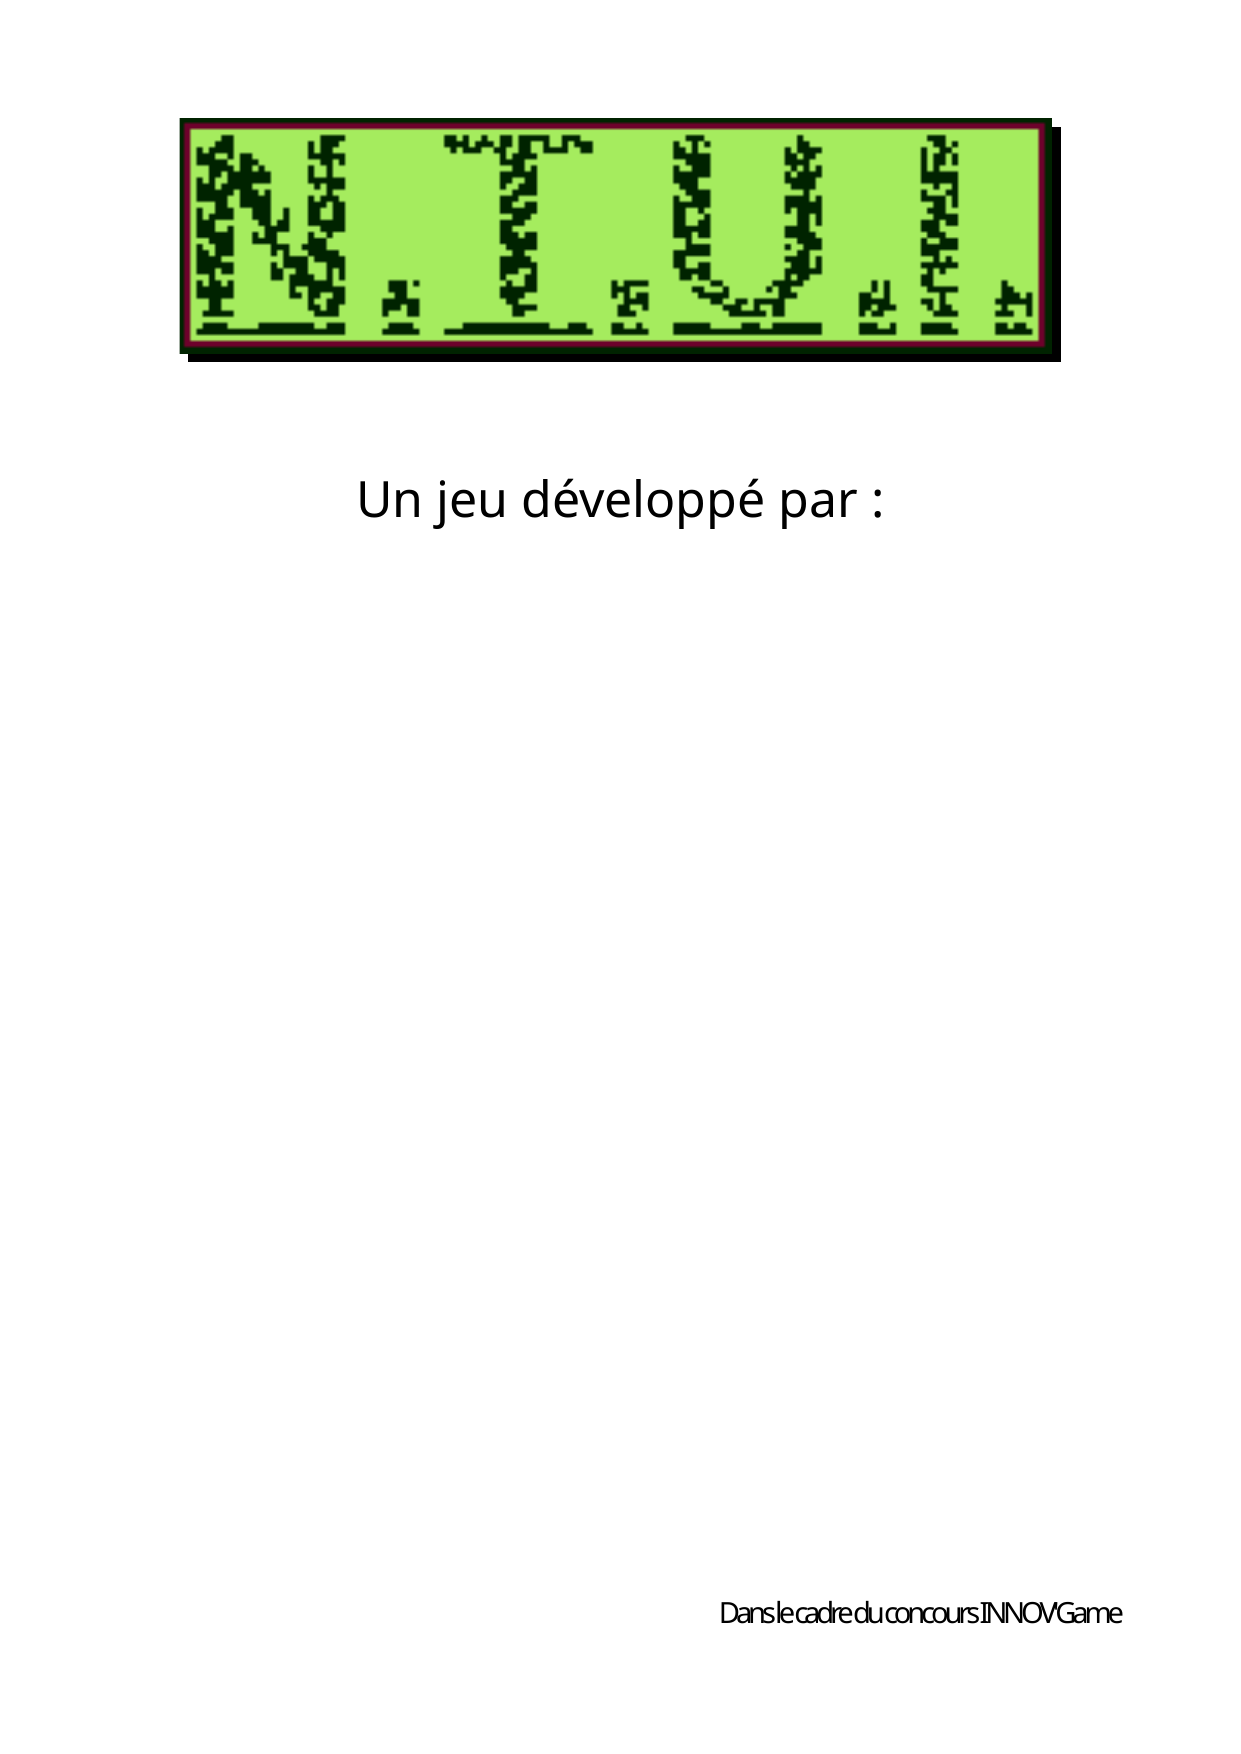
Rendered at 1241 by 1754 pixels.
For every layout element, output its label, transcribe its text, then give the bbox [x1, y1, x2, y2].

picture [179, 118, 1052, 354]
subtitle Un jeu développé par : [118, 464, 1122, 532]
